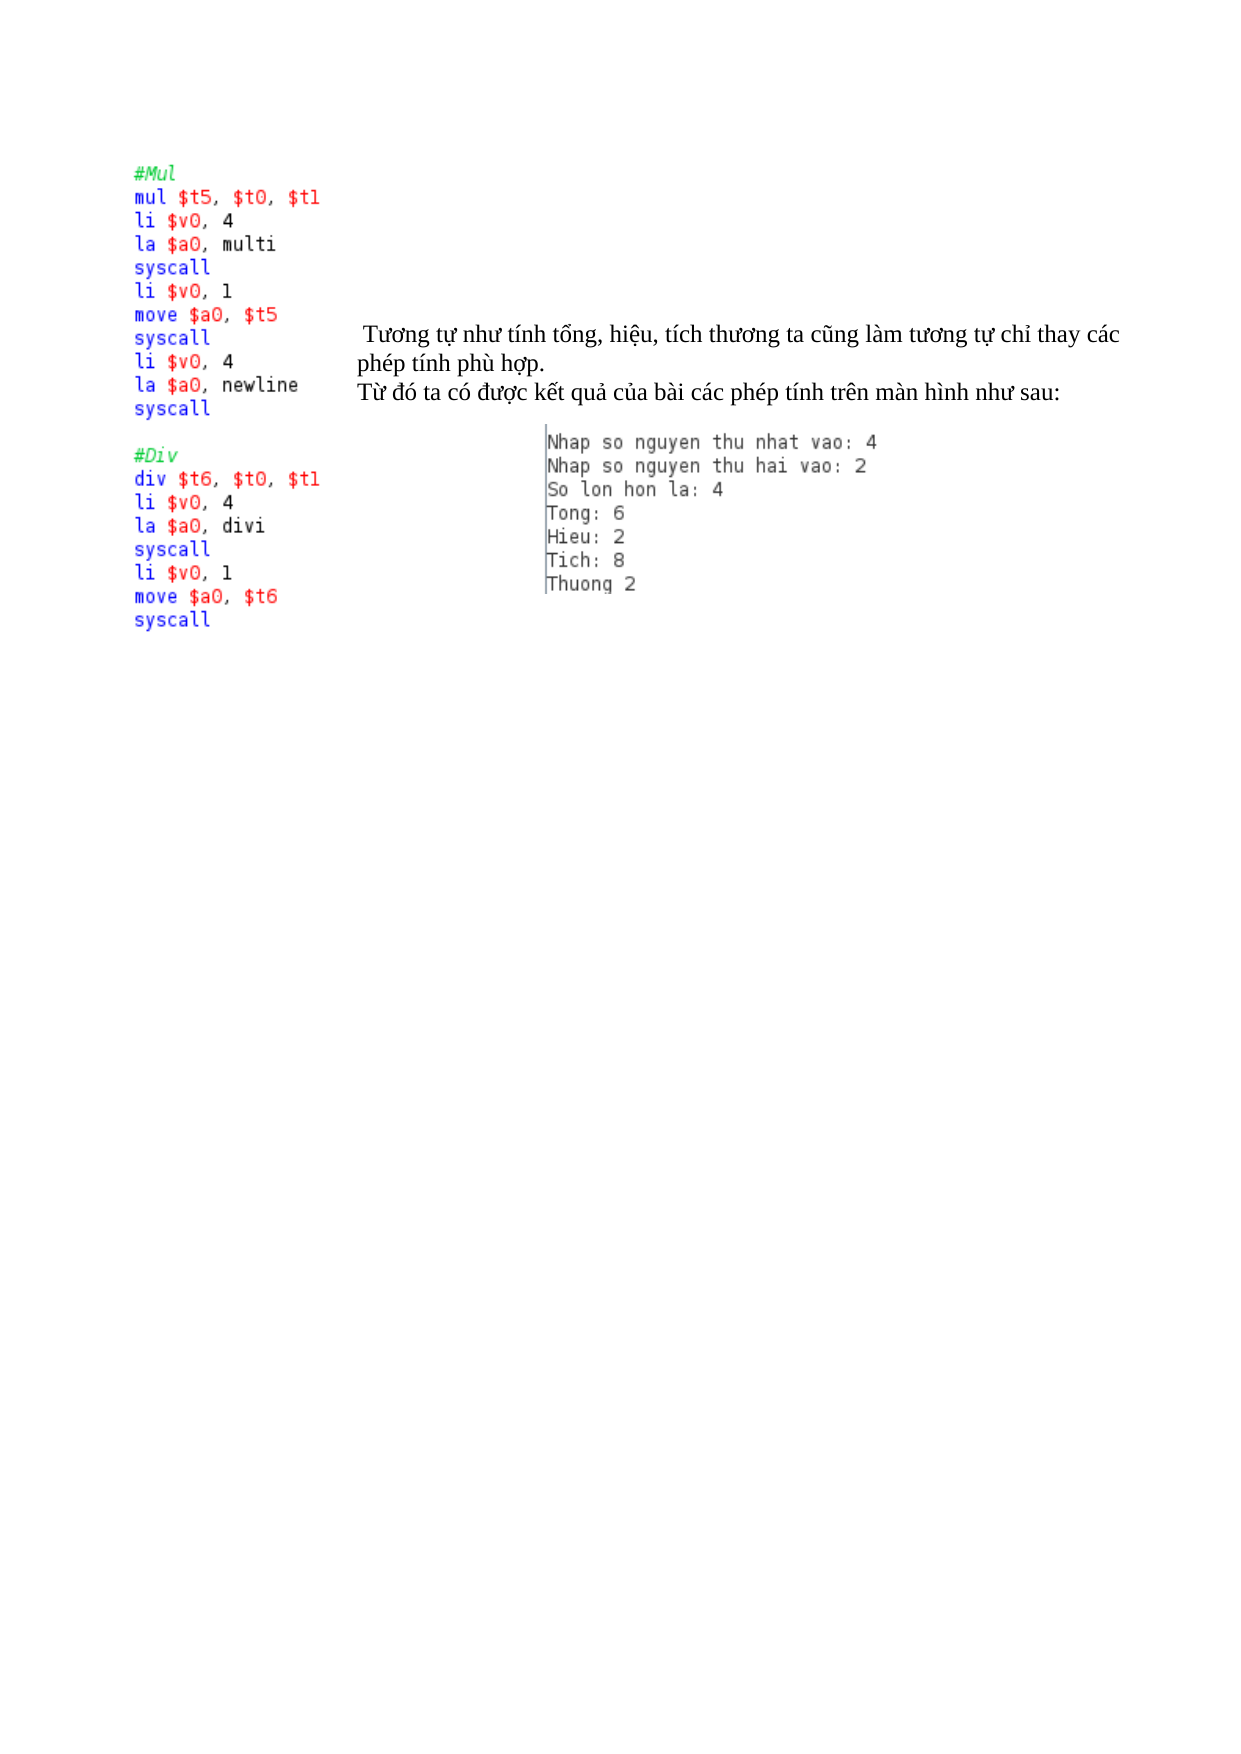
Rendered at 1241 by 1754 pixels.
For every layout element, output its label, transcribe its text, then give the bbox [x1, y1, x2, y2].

picture [117, 151, 357, 644]
text Từ đó ta có được kết quả của bài các phép tính trên màn hình như sau: [357, 377, 1122, 406]
picture [544, 424, 899, 594]
text Tương tự như tính tổng, hiệu, tích thương ta cũng làm tương tự chỉ thay các phép tính phù hợp. [357, 319, 1122, 377]
